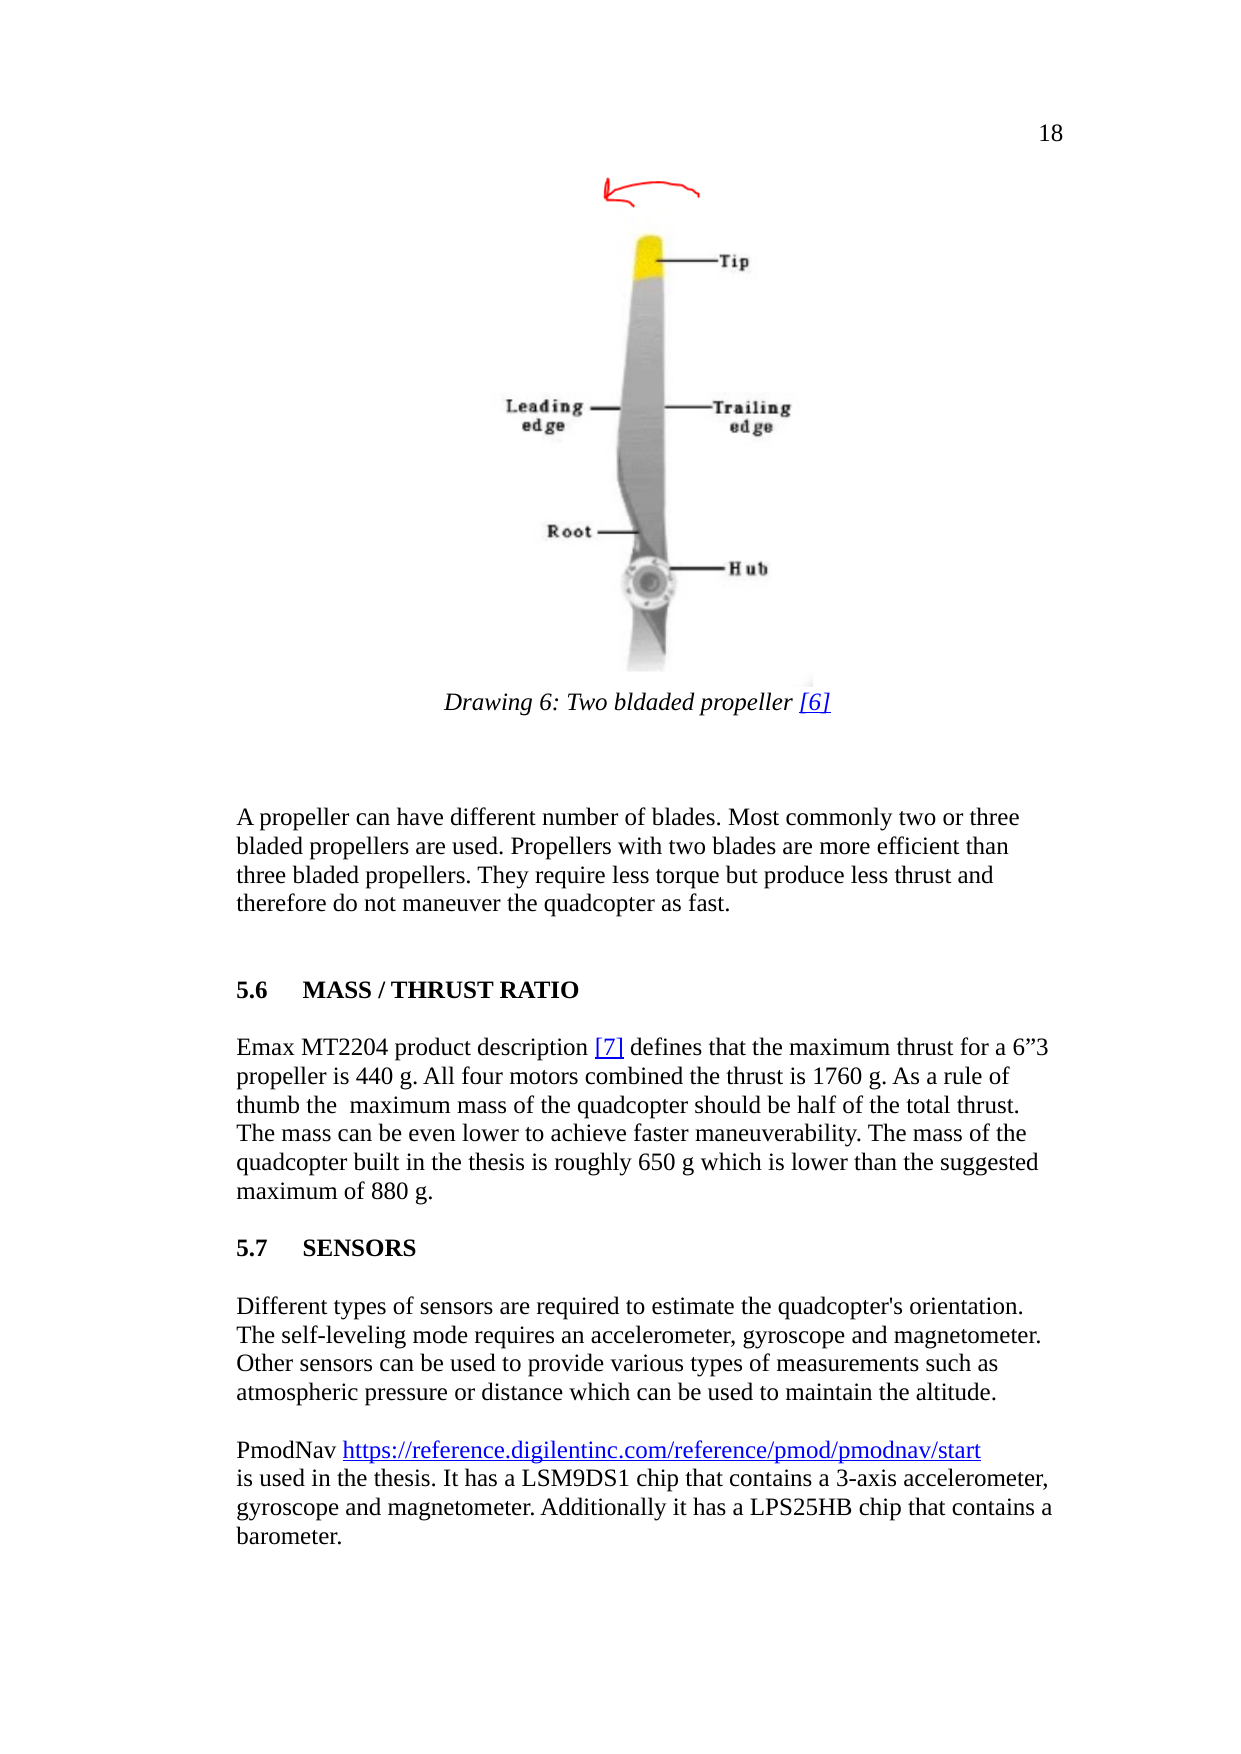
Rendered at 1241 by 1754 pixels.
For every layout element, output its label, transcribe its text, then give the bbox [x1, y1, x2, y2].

subtitle Mass / thrust ratio [236, 975, 1063, 1003]
text PmodNav https://reference.digilentinc.com/reference/pmod/pmodnav/start [236, 1435, 1063, 1463]
text Drawing 6: Two bldaded propeller [6] [444, 684, 855, 715]
subtitle Sensors [236, 1233, 1063, 1262]
text is used in the thesis. It has a LSM9DS1 chip that contains a 3-axis accelerometer, gyroscope and magnetometer. Additionally it has a LPS25HB chip that contains a barometer. [236, 1463, 1063, 1550]
text A propeller can have different number of blades. Most commonly two or three bladed propellers are used. Propellers with two blades are more efficient than three bladed propellers. They require less torque but produce less thrust and therefore do not maneuver the quadcopter as fast. [236, 802, 1063, 917]
picture [486, 177, 813, 687]
text Emax MT2204 product description [7] defines that the maximum thrust for a 6”3 propeller is 440 g. All four motors combined the thrust is 1760 g. As a rule of thumb the maximum mass of the quadcopter should be half of the total thrust. The mass can be even lower to achieve faster maneuverability. The mass of the quadcopter built in the thesis is roughly 650 g which is lower than the suggested maximum of 880 g. [236, 1032, 1063, 1205]
text Different types of sensors are required to estimate the quadcopter's orientation. The self-leveling mode requires an accelerometer, gyroscope and magnetometer. Other sensors can be used to provide various types of measurements such as atmospheric pressure or distance which can be used to maintain the altitude. [236, 1291, 1063, 1406]
